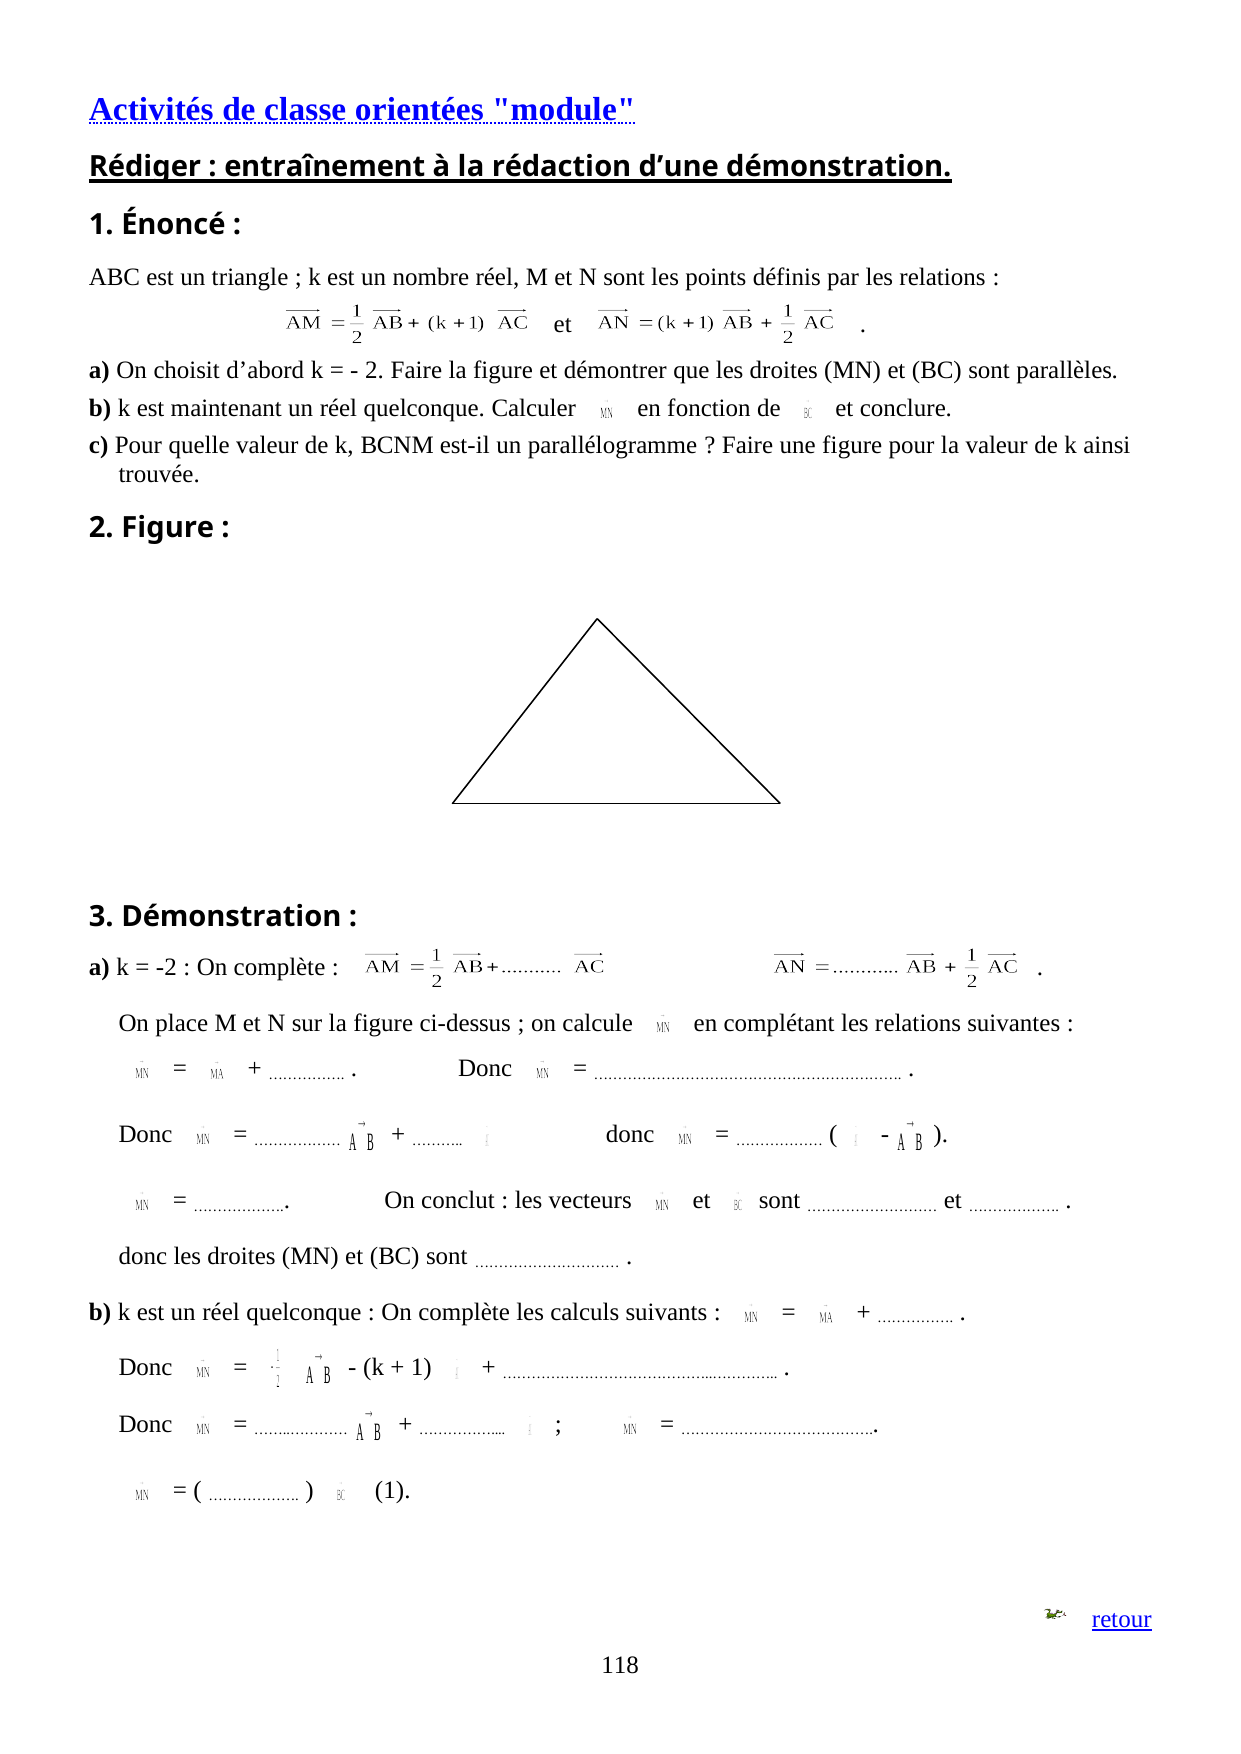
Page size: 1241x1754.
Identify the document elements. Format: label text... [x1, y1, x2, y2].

text b) k est maintenant un réel quelconque. Calculer en fonction de et conclure. [89, 384, 1151, 430]
text Donc = ……..………… + …………….... ; = ………………………………….. [89, 1399, 1151, 1448]
text Donc = - (k + 1) + ……………………………………..………….. . [89, 1334, 1151, 1399]
text 1. Énoncé : [89, 204, 591, 243]
text = + ……………. . Donc = ………………………………………………………. . [89, 1045, 1151, 1091]
text retour [89, 1599, 1151, 1633]
text 2. Figure : [89, 507, 591, 546]
text = ( ………………. ) (1). [89, 1467, 1151, 1512]
text c) Pour quelle valeur de k, BCNM est-il un parallélogramme ? Faire une figure pour la valeur de k ainsi [89, 430, 1151, 459]
text b) k est un réel quelconque : On complète les calculs suivants : = + ……………. . [89, 1289, 1151, 1334]
text et . [89, 291, 1151, 355]
text Donc = ……………… + ……….. donc = ……………… ( - ). [89, 1109, 1151, 1158]
subtitle Activités de classe orientées "module" [89, 89, 1151, 127]
text ABC est un triangle ; k est un nombre réel, M et N sont les points définis par les relations : [89, 262, 1151, 291]
text donc les droites (MN) et (BC) sont ………………………… . [89, 1241, 1151, 1270]
text 3. Démonstration : [89, 895, 591, 934]
text = ……………….. On conclut : les vecteurs et sont ……………………… et ………………. . [89, 1177, 1151, 1223]
text a) k = -2 : On complète : . [89, 934, 1151, 999]
text a) On choisit d’abord k = - 2. Faire la figure et démontrer que les droites (MN) et (BC) sont parallèles. [89, 355, 1151, 384]
text trouvée. [118, 459, 1151, 488]
text On place M et N sur la figure ci-dessus ; on calcule en complétant les relations suivantes : [89, 999, 1151, 1045]
text Rédiger : entraînement à la rédaction d’une démonstration. [89, 146, 1153, 185]
